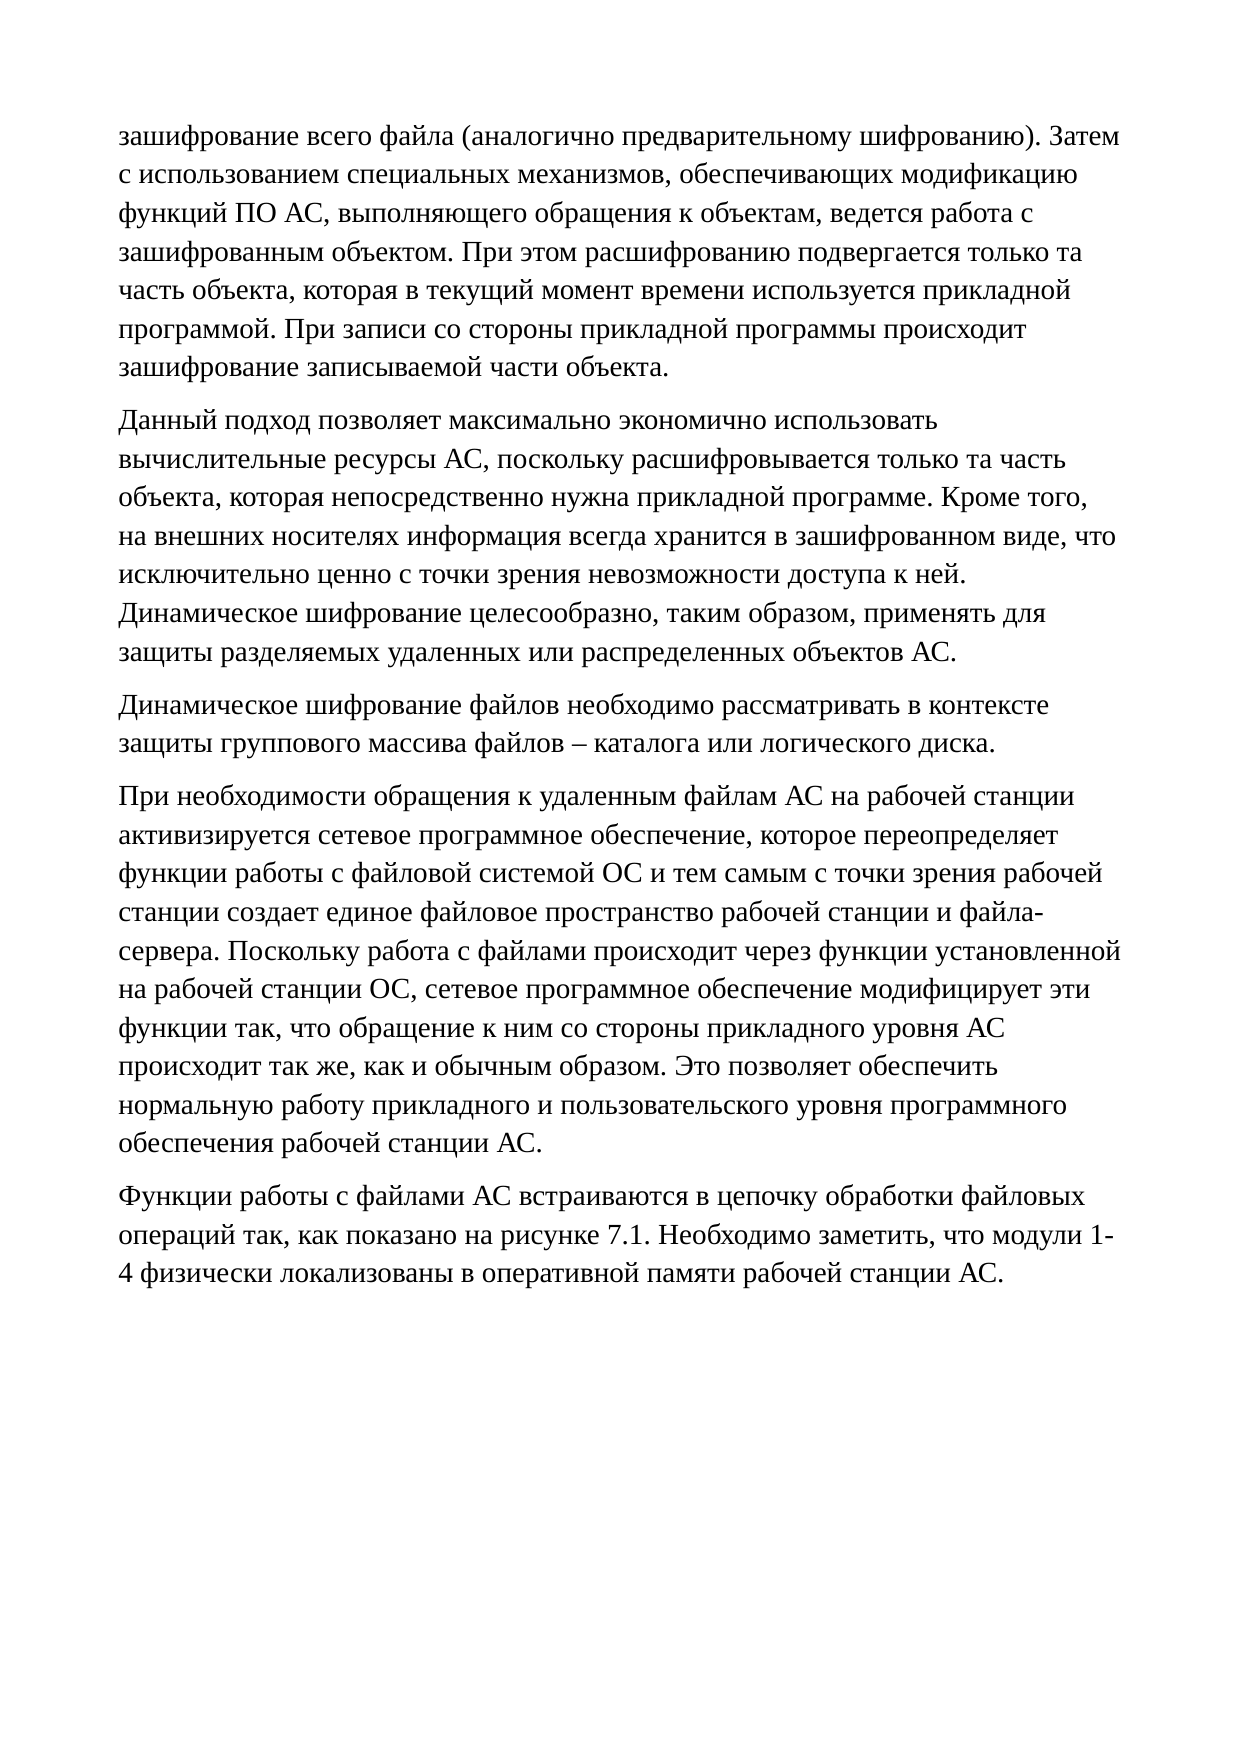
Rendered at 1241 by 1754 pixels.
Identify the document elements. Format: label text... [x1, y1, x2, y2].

text Данный подход позволяет максимально экономично использовать вычислительные ресурсы АС, поскольку расшифровывается только та часть объекта, которая непосредственно нужна прикладной программе. Кроме того, на внешних носителях информация всегда хранится в зашифрованном виде, что исключительно ценно с точки зрения невозможности доступа к ней. Динамическое шифрование целесообразно, таким образом, применять для защиты разделяемых удаленных или распределенных объектов АС. [118, 402, 1122, 667]
text При необходимости обращения к удаленным файлам АС на рабочей станции активизируется сетевое программное обеспечение, которое переопределяет функции работы с файловой системой ОС и тем самым с точки зрения рабочей станции создает единое файловое пространство рабочей станции и файла-сервера. Поскольку работа с файлами происходит через функции установленной на рабочей станции ОС, сетевое программное обеспечение модифицирует эти функции так, что обращение к ним со стороны прикладного уровня АС происходит так же, как и обычным образом. Это позволяет обеспечить нормальную работу прикладного и пользовательского уровня программного обеспечения рабочей станции АС. [118, 778, 1122, 1159]
text зашифрование всего файла (аналогично предварительному шифрованию). Затем с использованием специальных механизмов, обеспечивающих модификацию функций ПО АС, выполняющего обращения к объектам, ведется работа с зашифрованным объектом. При этом расшифрованию подвергается только та часть объекта, которая в текущий момент времени используется прикладной программой. При записи со стороны прикладной программы происходит зашифрование записываемой части объекта. [118, 118, 1122, 383]
text Динамическое шифрование файлов необходимо рассматривать в контексте защиты группового массива файлов – каталога или логического диска. [118, 687, 1122, 759]
text Функции работы с файлами АС встраиваются в цепочку обработки файловых операций так, как показано на рисунке 7.1. Необходимо заметить, что модули 1-4 физически локализованы в оперативной памяти рабочей станции АС. [118, 1178, 1122, 1289]
